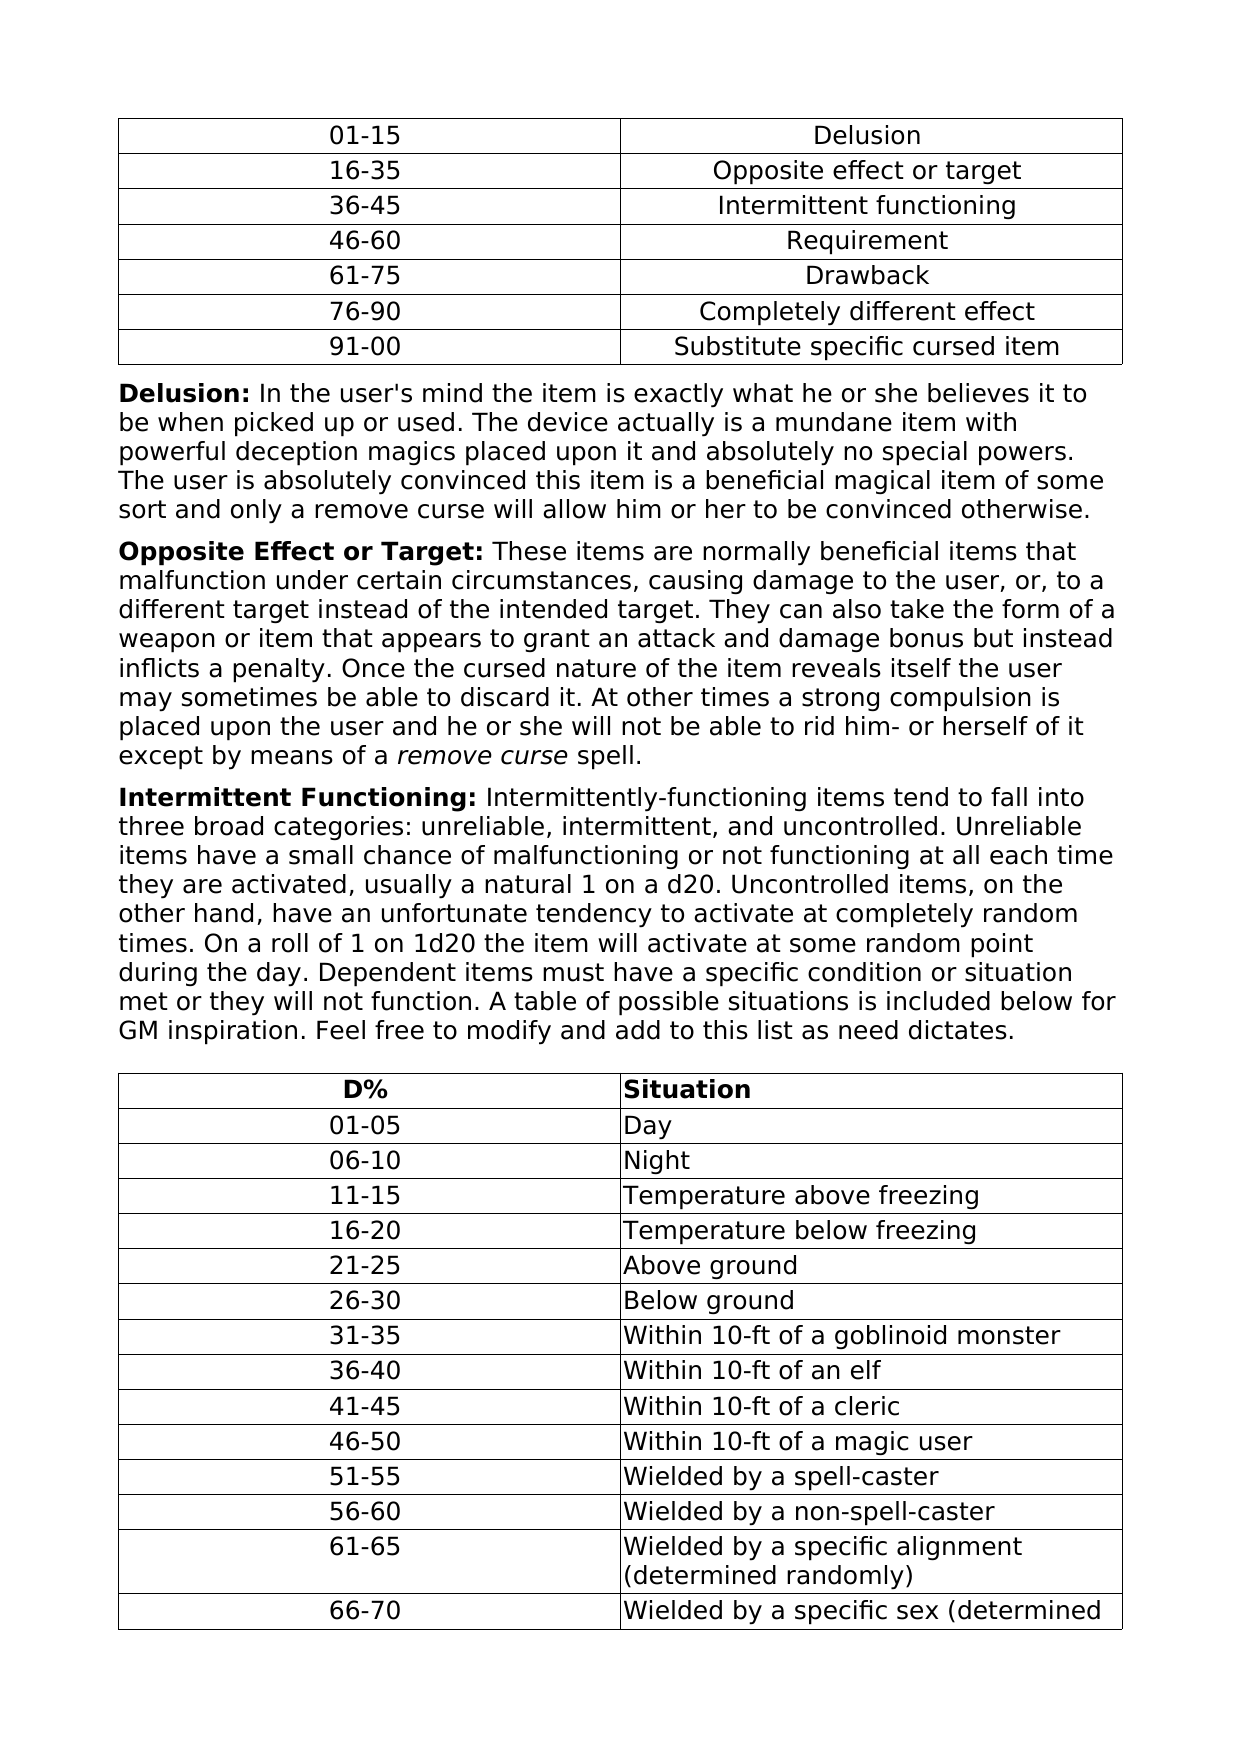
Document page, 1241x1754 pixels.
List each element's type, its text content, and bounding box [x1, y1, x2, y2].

table_cell Substitute specific cursed item [621, 330, 1122, 364]
table_cell 41-45 [119, 1390, 620, 1424]
table_cell 66-70 [119, 1594, 620, 1628]
table_cell Below ground [621, 1284, 1122, 1318]
table_cell Wielded by a spell-caster [621, 1460, 1122, 1494]
table_cell 91-00 [119, 330, 620, 364]
table_cell Drawback [621, 260, 1122, 294]
text Opposite Effect or Target: These items are normally beneficial items that malfunction under certain circumstances, causing damage to the user, or, to a different target instead of the intended target. They can also take the form of a weapon or item that appears to grant an attack and damage bonus but instead inflicts a penalty. Once the cursed nature of the item reveals itself the user may sometimes be able to discard it. At other times a strong compulsion is placed upon the user and he or she will not be able to rid him- or herself of it except by means of a remove curse spell. [118, 537, 1122, 770]
table_cell Requirement [621, 225, 1122, 258]
table_cell 16-20 [119, 1214, 620, 1248]
table_cell Opposite effect or target [621, 154, 1122, 188]
table_cell 76-90 [119, 295, 620, 329]
table_cell 01-05 [119, 1109, 620, 1143]
table_cell 36-40 [119, 1355, 620, 1389]
text Delusion: In the user's mind the item is exactly what he or she believes it to be when picked up or used. The device actually is a mundane item with powerful deception magics placed upon it and absolutely no special powers. The user is absolutely convinced this item is a beneficial magical item of some sort and only a remove curse will allow him or her to be convinced otherwise. [118, 379, 1122, 524]
table_cell Day [621, 1109, 1122, 1143]
table_cell Above ground [621, 1249, 1122, 1283]
table_cell 46-50 [119, 1425, 620, 1459]
table_cell 36-45 [119, 189, 620, 223]
table_cell 01-15 [119, 119, 620, 153]
table_cell Temperature below freezing [621, 1214, 1122, 1248]
table_cell Temperature above freezing [621, 1179, 1122, 1213]
table_cell 11-15 [119, 1179, 620, 1213]
table_cell 51-55 [119, 1460, 620, 1494]
table_cell 31-35 [119, 1320, 620, 1353]
table_cell Within 10-ft of a goblinoid monster [621, 1320, 1122, 1353]
table_header Situation [621, 1074, 1122, 1108]
table_cell Wielded by a specific alignment (determined randomly) [621, 1530, 1122, 1593]
text Intermittent Functioning: Intermittently-functioning items tend to fall into three broad categories: unreliable, intermittent, and uncontrolled. Unreliable items have a small chance of malfunctioning or not functioning at all each time they are activated, usually a natural 1 on a d20. Uncontrolled items, on the other hand, have an unfortunate tendency to activate at completely random times. On a roll of 1 on 1d20 the item will activate at some random point during the day. Dependent items must have a specific condition or situation met or they will not function. A table of possible situations is included below for GM inspiration. Feel free to modify and add to this list as need dictates. [118, 783, 1122, 1045]
table_cell Night [621, 1144, 1122, 1178]
table_cell 61-65 [119, 1530, 620, 1593]
table_cell 26-30 [119, 1284, 620, 1318]
table_cell 21-25 [119, 1249, 620, 1283]
table_cell 16-35 [119, 154, 620, 188]
table_cell 06-10 [119, 1144, 620, 1178]
table_cell 61-75 [119, 260, 620, 294]
table_cell Completely different effect [621, 295, 1122, 329]
table_cell Intermittent functioning [621, 189, 1122, 223]
table_cell 46-60 [119, 225, 620, 258]
table_cell Wielded by a specific sex (determined [621, 1594, 1122, 1628]
table_cell Within 10-ft of a magic user [621, 1425, 1122, 1459]
table_header D% [119, 1074, 620, 1108]
table_cell Wielded by a non-spell-caster [621, 1495, 1122, 1529]
table_cell Delusion [621, 119, 1122, 153]
table_cell Within 10-ft of a cleric [621, 1390, 1122, 1424]
table_cell 56-60 [119, 1495, 620, 1529]
table_cell Within 10-ft of an elf [621, 1355, 1122, 1389]
